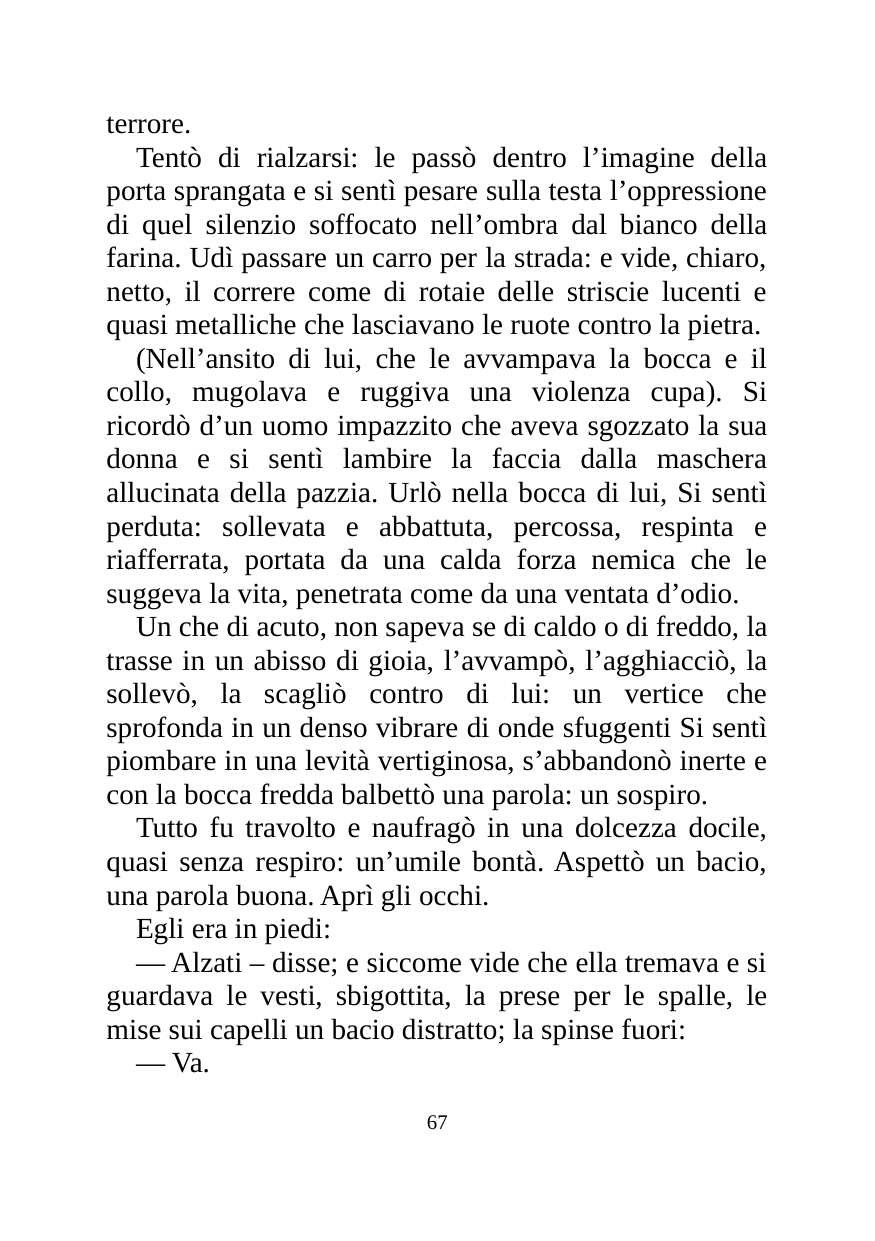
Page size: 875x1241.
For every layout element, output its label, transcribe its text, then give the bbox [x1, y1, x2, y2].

text — Va. [106, 1045, 768, 1079]
text Un che di acuto, non sapeva se di caldo o di freddo, la trasse in un abisso di gioia, l’avvampò, l’agghiacciò, la sollevò, la scagliò contro di lui: un vertice che sprofonda in un denso vibrare di onde sfuggenti Si sentì piombare in una levità vertiginosa, s’abbandonò inerte e con la bocca fredda balbettò una parola: un sospiro. [106, 609, 768, 811]
text terrore. [106, 106, 768, 140]
text — Alzati – disse; e siccome vide che ella tremava e si guardava le vesti, sbigottita, la prese per le spalle, le mise sui capelli un bacio distratto; la spinse fuori: [106, 945, 768, 1045]
text (Nell’ansito di lui, che le avvampava la bocca e il collo, mugolava e ruggiva una violenza cupa). Si ricordò d’un uomo impazzito che aveva sgozzato la sua donna e si sentì lambire la faccia dalla maschera allucinata della pazzia. Urlò nella bocca di lui, Si sentì perduta: sollevata e abbattuta, percossa, respinta e riafferrata, portata da una calda forza nemica che le suggeva la vita, penetrata come da una ventata d’odio. [106, 341, 768, 609]
text Egli era in piedi: [106, 911, 768, 945]
text Tutto fu travolto e naufragò in una dolcezza docile, quasi senza respiro: un’umile bontà. Aspettò un bacio, una parola buona. Aprì gli occhi. [106, 811, 768, 911]
text Tentò di rialzarsi: le passò dentro l’imagine della porta sprangata e si sentì pesare sulla testa l’oppressione di quel silenzio soffocato nell’ombra dal bianco della farina. Udì passare un carro per la strada: e vide, chiaro, netto, il correre come di rotaie delle striscie lucenti e quasi metalliche che lasciavano le ruote contro la pietra. [106, 140, 768, 341]
